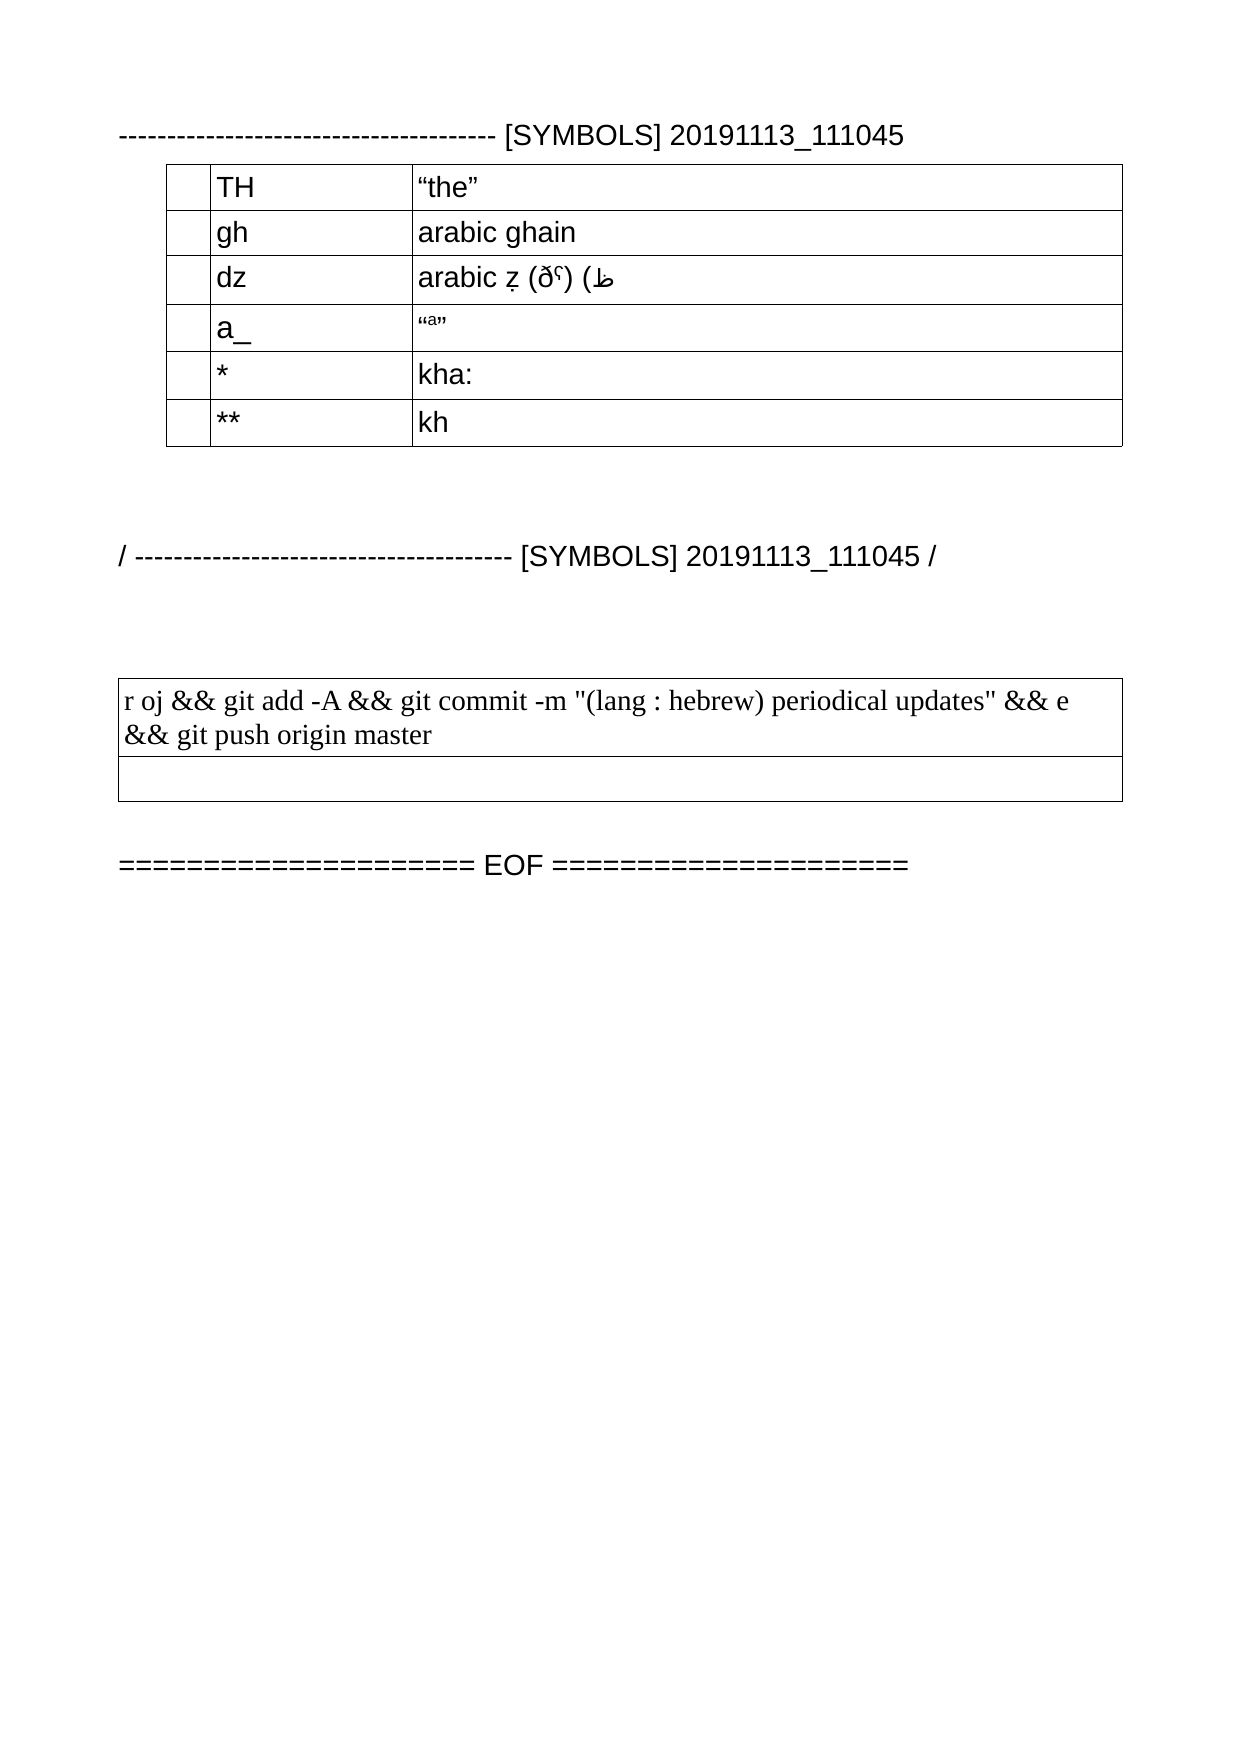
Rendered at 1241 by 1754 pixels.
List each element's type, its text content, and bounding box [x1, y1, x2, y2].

table_cell dz [211, 256, 412, 304]
table_cell arabic ẓ (ðˁ) (ظ [413, 256, 1122, 304]
table_header “the” [413, 165, 1122, 209]
table_cell kha: [413, 352, 1122, 399]
text ===================== EOF ===================== [118, 848, 1122, 881]
table_cell [167, 400, 210, 446]
table_cell * [211, 352, 412, 399]
table_header TH [211, 165, 412, 209]
table_cell [167, 211, 210, 254]
table_cell ** [211, 400, 412, 446]
table_cell kh [413, 400, 1122, 446]
table_cell [119, 757, 1122, 801]
text / --------------------------------------- [SYMBOLS] 20191113_111045 / [118, 539, 1122, 572]
table_cell [167, 256, 210, 304]
table_cell arabic ghain [413, 211, 1122, 254]
table_cell “a” [413, 305, 1122, 351]
table_header [167, 165, 210, 209]
text --------------------------------------- [SYMBOLS] 20191113_111045 [118, 118, 1122, 152]
table_header r oj && git add -A && git commit -m "(lang : hebrew) periodical updates" && e && git push origin master [119, 679, 1122, 756]
table_cell [167, 305, 210, 351]
table_cell [167, 352, 210, 399]
table_cell a_ [211, 305, 412, 351]
table_cell gh [211, 211, 412, 254]
